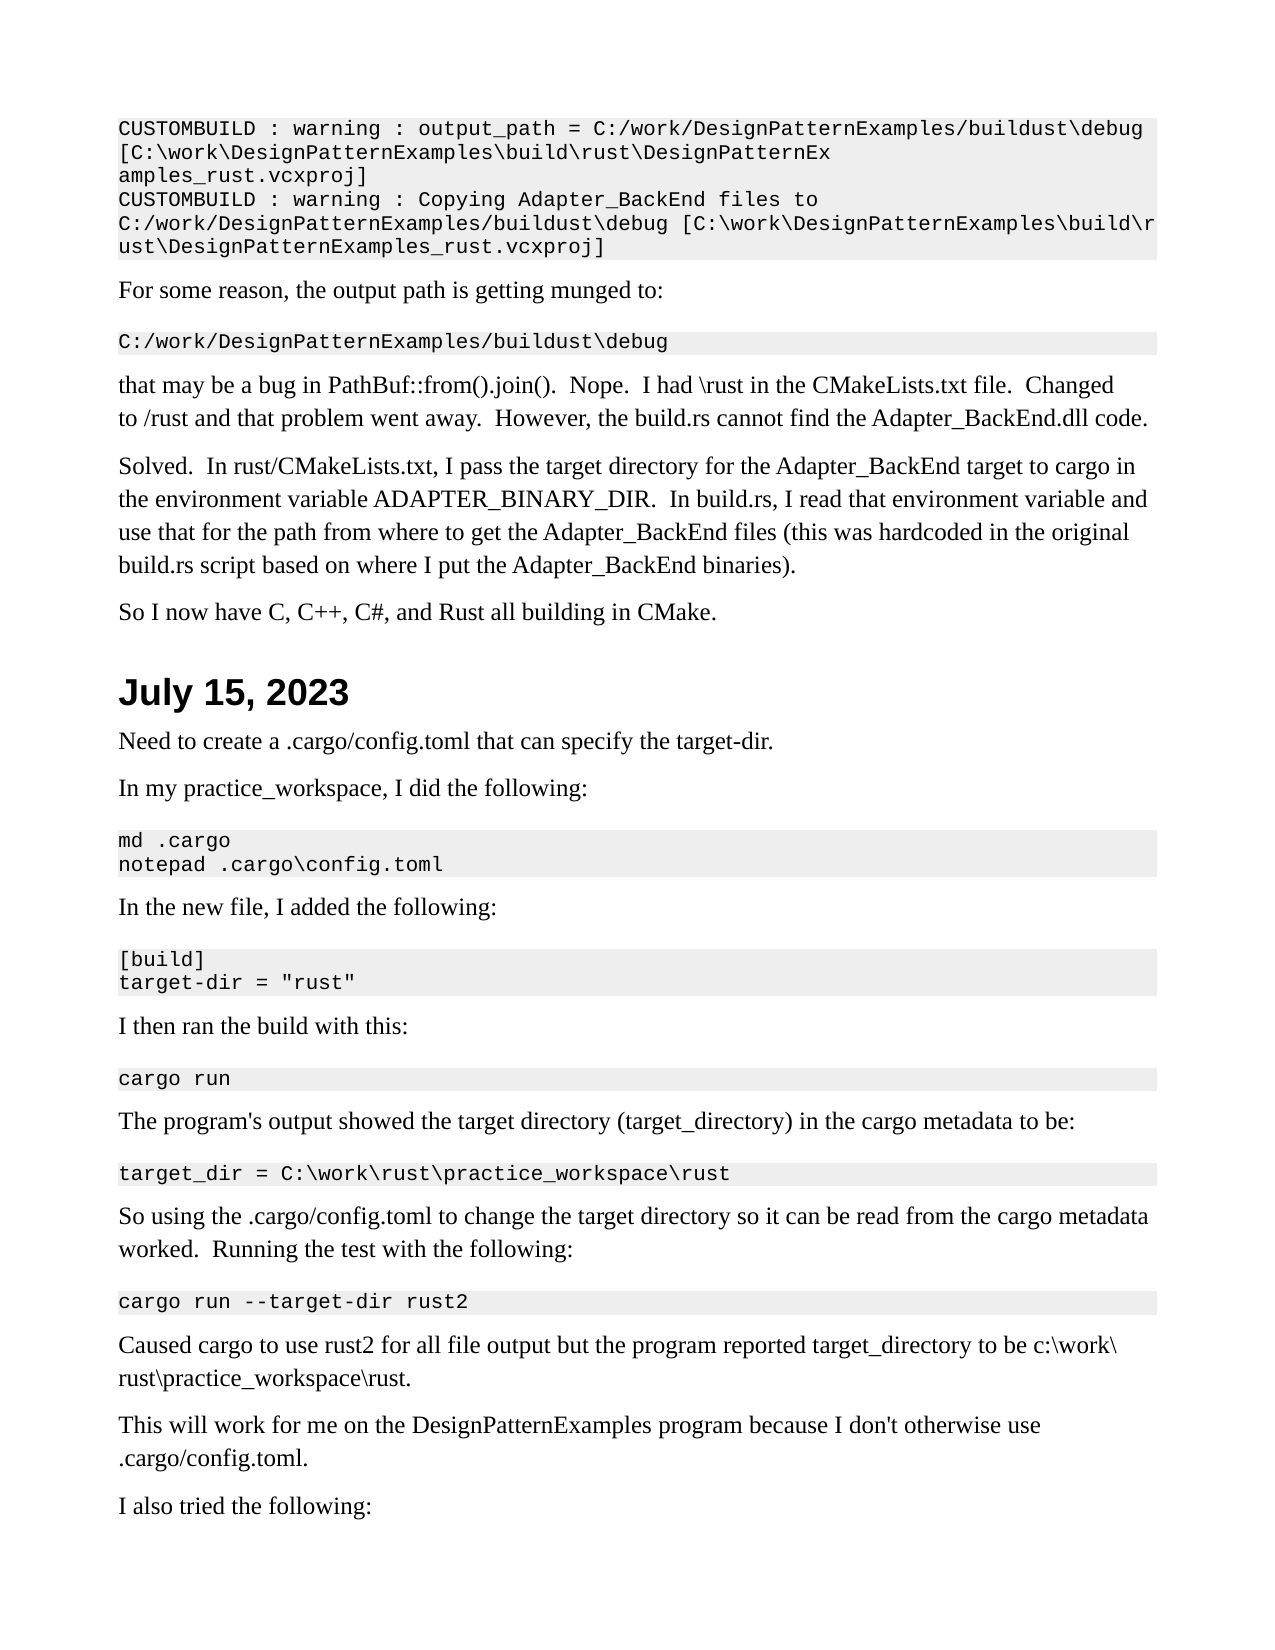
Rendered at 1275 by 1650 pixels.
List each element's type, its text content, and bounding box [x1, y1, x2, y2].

text The program's output showed the target directory (target_directory) in the cargo metadata to be: [118, 1106, 1157, 1135]
text Caused cargo to use rust2 for all file output but the program reported target_directory to be c:\work\rust\practice_workspace\rust. [118, 1330, 1157, 1391]
text CUSTOMBUILD : warning : output_path = C:/work/DesignPatternExamples/buildust\debug [C:\work\DesignPatternExamples\build\rust\DesignPatternEx [118, 118, 1157, 165]
text notepad .cargo\config.toml [118, 853, 1157, 877]
subtitle July 15, 2023 [118, 670, 1157, 713]
text target-dir = "rust" [118, 972, 1157, 996]
text Solved. In rust/CMakeLists.txt, I pass the target directory for the Adapter_BackEnd target to cargo in the environment variable ADAPTER_BINARY_DIR. In build.rs, I read that environment variable and use that for the path from where to get the Adapter_BackEnd files (this was hardcoded in the original build.rs script based on where I put the Adapter_BackEnd binaries). [118, 451, 1157, 579]
text So using the .cargo/config.toml to change the target directory so it can be read from the cargo metadata worked. Running the test with the following: [118, 1201, 1157, 1263]
text C:/work/DesignPatternExamples/buildust\debug [118, 332, 1157, 355]
text CUSTOMBUILD : warning : Copying Adapter_BackEnd files to C:/work/DesignPatternExamples/buildust\debug [C:\work\DesignPatternExamples\build\r [118, 189, 1157, 236]
text So I now have C, C++, C#, and Rust all building in CMake. [118, 597, 1157, 626]
text cargo run [118, 1068, 1157, 1091]
text that may be a bug in PathBuf::from().join(). Nope. I had \rust in the CMakeLists.txt file. Changed to /rust and that problem went away. However, the build.rs cannot find the Adapter_BackEnd.dll code. [118, 370, 1157, 432]
text This will work for me on the DesignPatternExamples program because I don't otherwise use .cargo/config.toml. [118, 1410, 1157, 1472]
text In the new file, I added the following: [118, 892, 1157, 921]
text I also tried the following: [118, 1491, 1157, 1520]
text target_dir = C:\work\rust\practice_workspace\rust [118, 1163, 1157, 1186]
text [build] [118, 949, 1157, 972]
text For some reason, the output path is getting munged to: [118, 275, 1157, 304]
text cargo run --target-dir rust2 [118, 1291, 1157, 1315]
text ust\DesignPatternExamples_rust.vcxproj] [118, 236, 1157, 260]
text In my practice_workspace, I did the following: [118, 773, 1157, 802]
text amples_rust.vcxproj] [118, 165, 1157, 189]
text Need to create a .cargo/config.toml that can specify the target-dir. [118, 726, 1157, 754]
text md .cargo [118, 830, 1157, 853]
text I then ran the build with this: [118, 1011, 1157, 1040]
